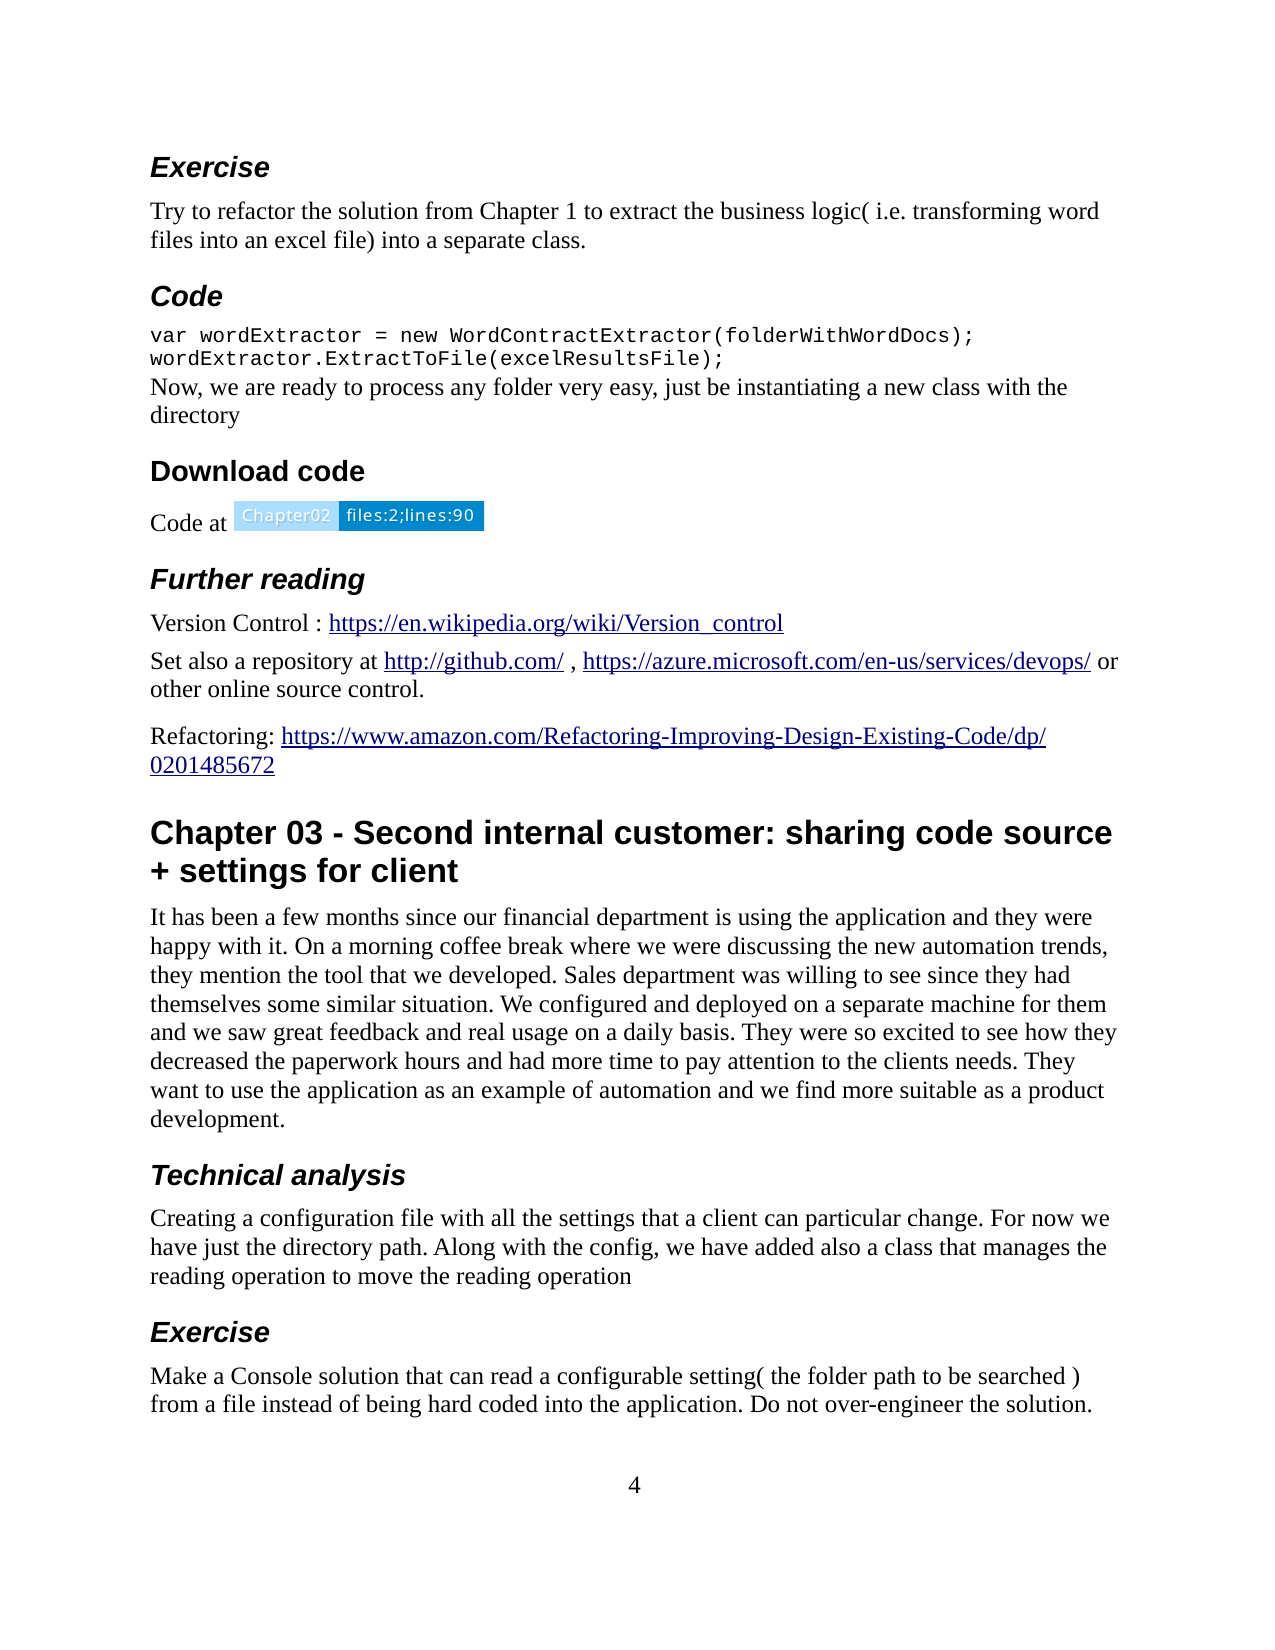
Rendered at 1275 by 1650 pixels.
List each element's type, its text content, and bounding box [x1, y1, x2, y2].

text wordExtractor.ExtractToFile(excelResultsFile); [150, 348, 1125, 372]
text Set also a repository at http://github.com/ , https://azure.microsoft.com/en-us/services/devops/ or other online source control. [150, 646, 1125, 703]
subtitle Exercise [150, 1315, 1125, 1348]
subtitle Chapter 03 - Second internal customer: sharing code source + settings for client [150, 813, 1125, 890]
text Code at [150, 500, 1125, 537]
text Try to refactor the solution from Chapter 1 to extract the business logic( i.e. transforming word files into an excel file) into a separate class. [150, 196, 1125, 253]
subtitle Download code [150, 454, 1125, 488]
text Creating a configuration file with all the settings that a client can particular change. For now we have just the directory path. Along with the config, we have added also a class that manages the reading operation to move the reading operation [150, 1203, 1125, 1290]
text var wordExtractor = new WordContractExtractor(folderWithWordDocs); [150, 324, 1125, 348]
text Version Control : https://en.wikipedia.org/wiki/Version_control [150, 608, 1125, 637]
subtitle Further reading [150, 562, 1125, 596]
text Make a Console solution that can read a configurable setting( the folder path to be searched ) from a file instead of being hard coded into the application. Do not over-engineer the solution. [150, 1361, 1125, 1418]
subtitle Code [150, 278, 1125, 312]
subtitle Technical analysis [150, 1157, 1125, 1191]
text Now, we are ready to process any folder very easy, just be instantiating a new class with the directory [150, 372, 1125, 429]
subtitle Exercise [150, 150, 1125, 183]
text Refactoring: https://www.amazon.com/Refactoring-Improving-Design-Existing-Code/dp/0201485672 [150, 721, 1125, 779]
text It has been a few months since our financial department is using the application and they were happy with it. On a morning coffee break where we were discussing the new automation trends, they mention the tool that we developed. Sales department was willing to see since they had themselves some similar situation. We configured and deployed on a separate machine for them and we saw great feedback and real usage on a daily basis. They were so excited to see how they decreased the paperwork hours and had more time to pay attention to the clients needs. They want to use the application as an example of automation and we find more suitable as a product development. [150, 902, 1125, 1132]
